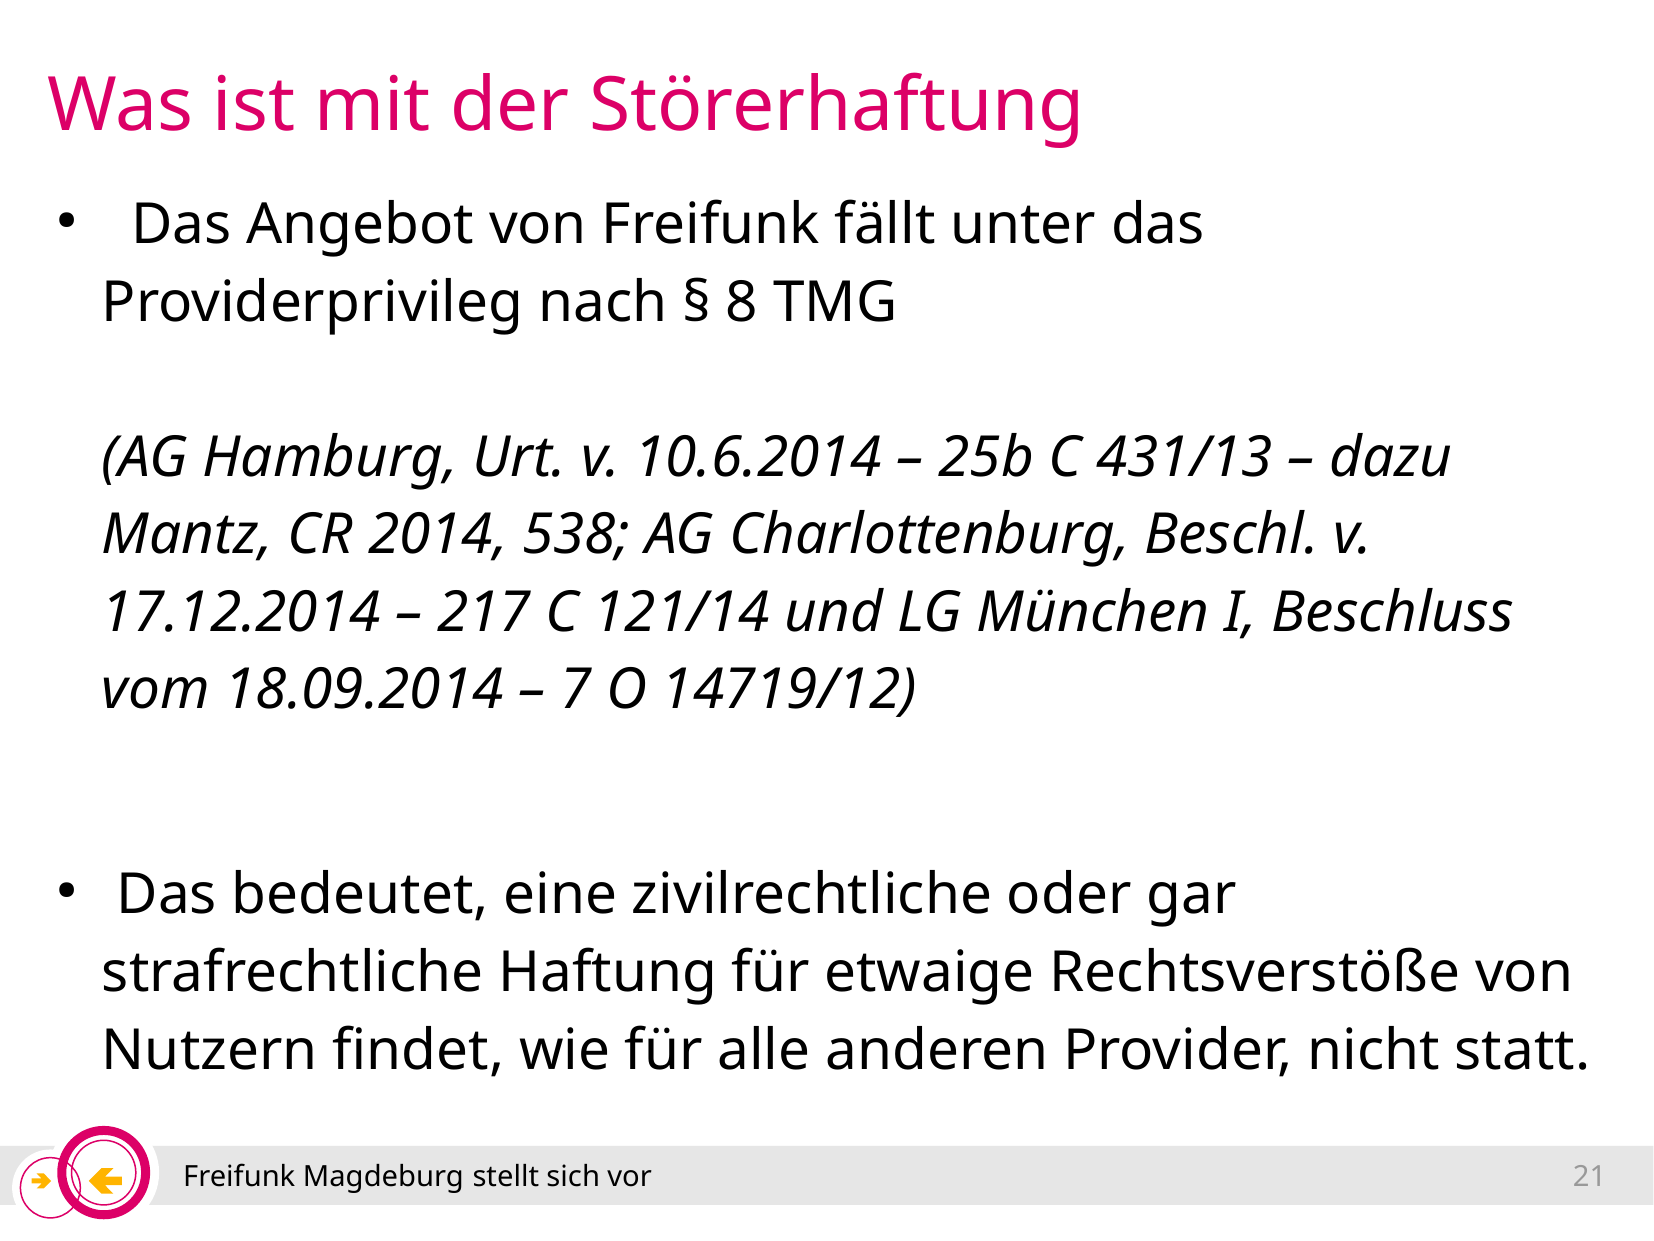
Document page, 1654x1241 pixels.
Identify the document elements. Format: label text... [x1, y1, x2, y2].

list Das Angebot von Freifunk fällt unter das Providerprivileg nach § 8 TMG (AG Hamburg, Urt. v. 10.6.2014 – 25b C 431/13 – dazu Mantz, CR 2014, 538; AG Charlottenburg, Beschl. v. 17.12.2014 – 217 C 121/14 und LG München I, Beschluss vom 18.09.2014 – 7 O 14719/12) Das bedeutet, eine zivilrechtliche oder gar strafrechtliche Haftung für etwaige Rechtsverstöße von Nutzern findet, wie für alle anderen Provider, nicht statt. [41, 182, 1601, 1116]
title Was ist mit der Störerhaftung [47, 45, 1607, 158]
